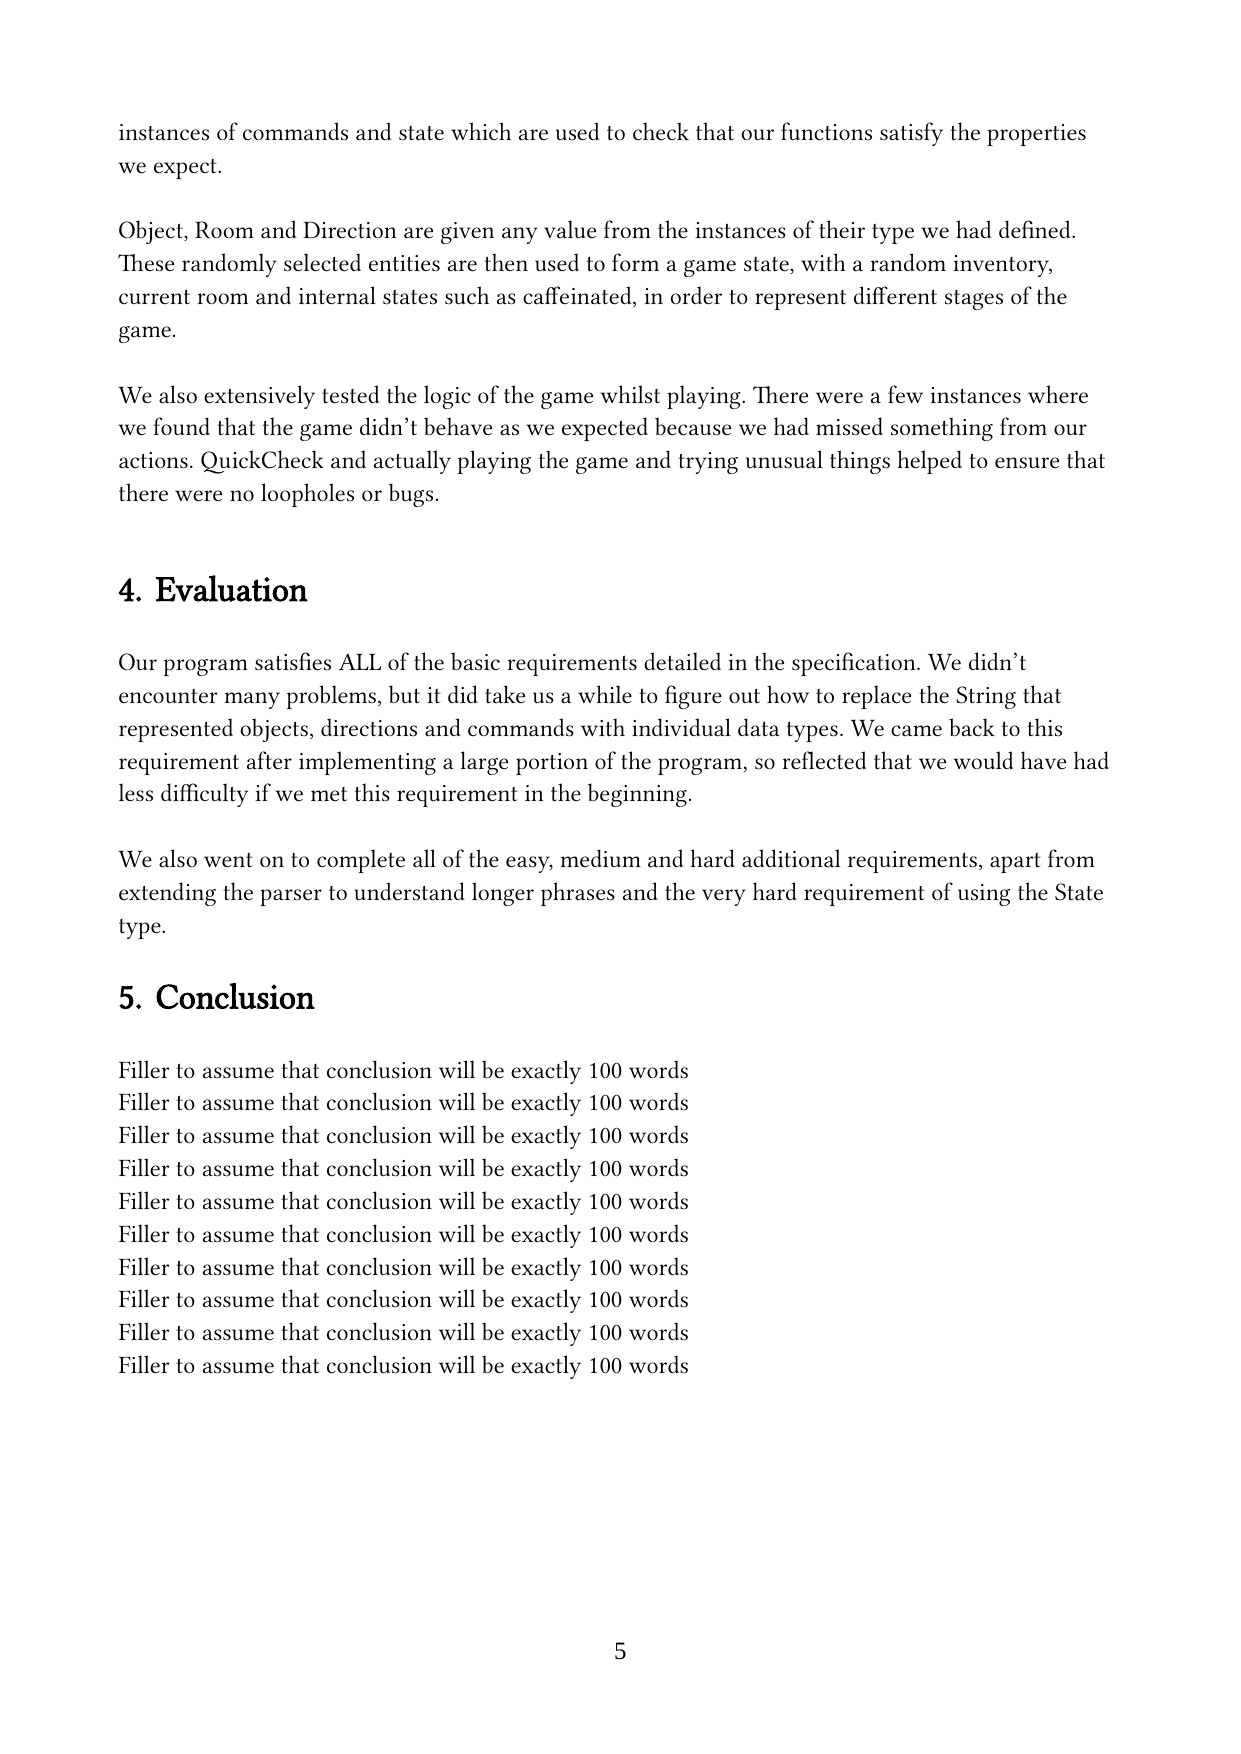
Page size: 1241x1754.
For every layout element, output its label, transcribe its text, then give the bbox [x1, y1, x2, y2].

text Our program satisfies ALL of the basic requirements detailed in the specification. We didn’t encounter many problems, but it did take us a while to figure out how to replace the String that represented objects, directions and commands with individual data types. We came back to this requirement after implementing a large portion of the program, so reflected that we would have had less difficulty if we met this requirement in the beginning. [118, 648, 1122, 808]
text Filler to assume that conclusion will be exactly 100 words [118, 1121, 1122, 1150]
text Filler to assume that conclusion will be exactly 100 words [118, 1220, 1122, 1248]
text Filler to assume that conclusion will be exactly 100 words [118, 1187, 1122, 1215]
text We also extensively tested the logic of the game whilst playing. There were a few instances where we found that the game didn’t behave as we expected because we had missed something from our actions. QuickCheck and actually playing the game and trying unusual things helped to ensure that there were no loopholes or bugs. [118, 381, 1122, 508]
text Filler to assume that conclusion will be exactly 100 words [118, 1351, 1122, 1379]
text Filler to assume that conclusion will be exactly 100 words [118, 1318, 1122, 1347]
text We also went on to complete all of the easy, medium and hard additional requirements, apart from extending the parser to understand longer phrases and the very hard requirement of using the State type. [118, 845, 1122, 939]
list Evaluation [118, 569, 1122, 609]
text Filler to assume that conclusion will be exactly 100 words [118, 1088, 1122, 1117]
list Conclusion [118, 976, 1122, 1017]
text Filler to assume that conclusion will be exactly 100 words [118, 1056, 1122, 1084]
text Filler to assume that conclusion will be exactly 100 words [118, 1252, 1122, 1281]
text Object, Room and Direction are given any value from the instances of their type we had defined. These randomly selected entities are then used to form a game state, with a random inventory, current room and internal states such as caffeinated, in order to represent different stages of the game. [118, 217, 1122, 343]
text instances of commands and state which are used to check that our functions satisfy the properties we expect. [118, 118, 1122, 179]
text Filler to assume that conclusion will be exactly 100 words [118, 1285, 1122, 1314]
text Filler to assume that conclusion will be exactly 100 words [118, 1154, 1122, 1183]
